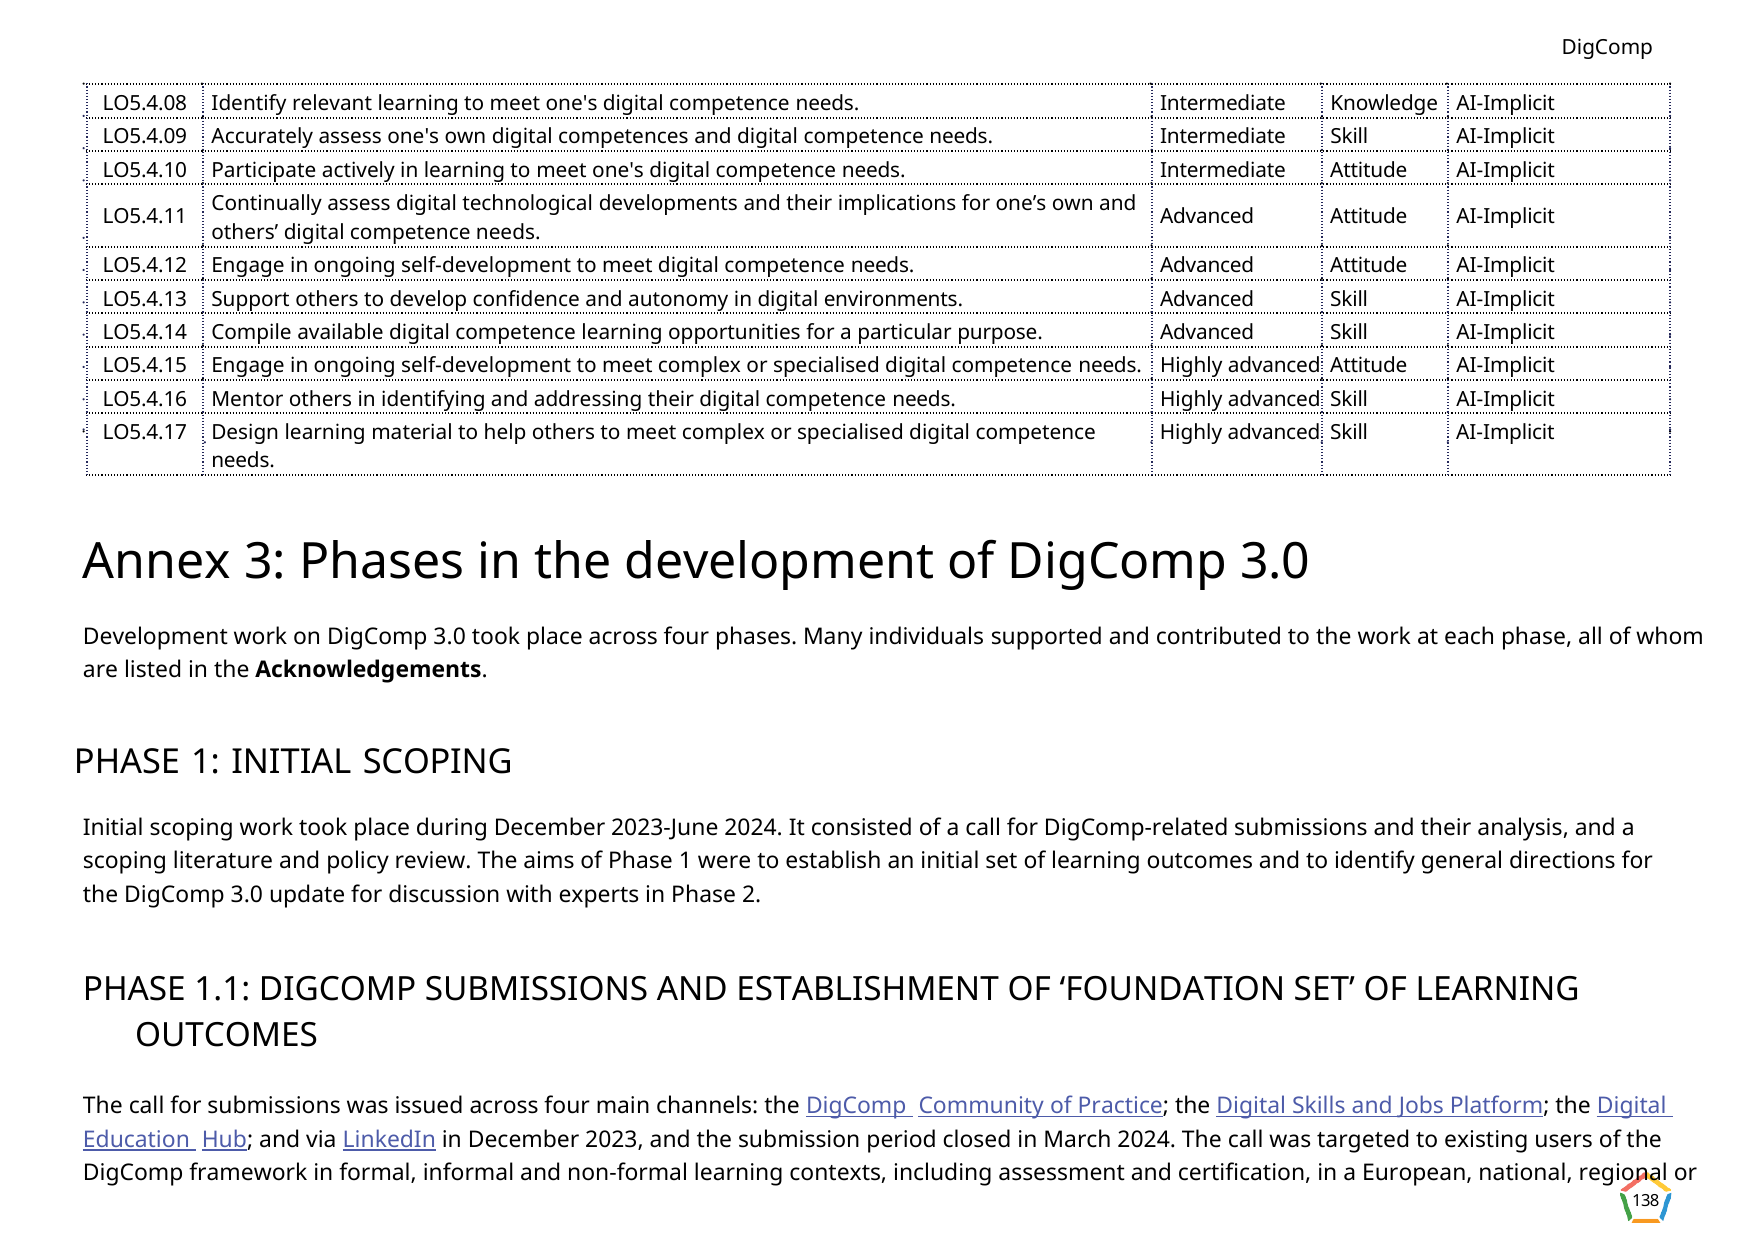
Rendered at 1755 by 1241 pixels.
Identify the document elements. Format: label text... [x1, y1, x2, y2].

table_header LO5.4.08 [87, 83, 203, 117]
table_cell LO5.4.17 [87, 412, 203, 474]
table_cell Attitude [1322, 183, 1448, 246]
table_cell Attitude [1322, 150, 1448, 183]
table_cell Advanced [1152, 183, 1322, 246]
table_cell Intermediate [1152, 150, 1322, 183]
table_cell AI-Implicit [1448, 379, 1670, 412]
subtitle Annex 3: Phases in the development of DigComp 3.0 [83, 525, 1710, 593]
table_cell Advanced [1152, 312, 1322, 346]
table_cell AI-Implicit [1448, 346, 1670, 379]
table_cell LO5.4.09 [87, 117, 203, 150]
table_cell LO5.4.12 [87, 246, 203, 279]
table_cell Continually assess digital technological developments and their implications for one’s own and others’ digital competence needs. [203, 183, 1152, 246]
table_cell Skill [1322, 412, 1448, 474]
table_cell Advanced [1152, 279, 1322, 312]
table_cell Engage in ongoing self-development to meet complex or specialised digital competence needs. [203, 346, 1152, 379]
table_cell Accurately assess one's own digital competences and digital competence needs. [203, 117, 1152, 150]
table_cell LO5.4.14 [87, 312, 203, 346]
table_cell LO5.4.10 [87, 150, 203, 183]
table_header Identify relevant learning to meet one's digital competence needs. [203, 83, 1152, 117]
table_cell AI-Implicit [1448, 183, 1670, 246]
table_cell Compile available digital competence learning opportunities for a particular purpose. [203, 312, 1152, 346]
table_cell Skill [1322, 312, 1448, 346]
table_cell Skill [1322, 279, 1448, 312]
table_cell Engage in ongoing self-development to meet digital competence needs. [203, 246, 1152, 279]
table_cell Highly advanced [1152, 346, 1322, 379]
table_header Intermediate [1152, 83, 1322, 117]
table_cell Support others to develop confidence and autonomy in digital environments. [203, 279, 1152, 312]
table_cell AI-Implicit [1448, 150, 1670, 183]
table_cell Attitude [1322, 346, 1448, 379]
table_cell Participate actively in learning to meet one's digital competence needs. [203, 150, 1152, 183]
subtitle PHASE 1: INITIAL SCOPING [74, 746, 1710, 781]
text Initial scoping work took place during December 2023-June 2024. It consisted of a call for DigComp-related submissions and their analysis, and a scoping literature and policy review. The aims of Phase 1 were to establish an initial set of learning outcomes and to identify general directions for the DigComp 3.0 update for discussion with experts in Phase 2. [83, 811, 1692, 909]
table_cell AI-Implicit [1448, 312, 1670, 346]
table_cell LO5.4.16 [87, 379, 203, 412]
text Development work on DigComp 3.0 took place across four phases. Many individuals supported and contributed to the work at each phase, all of whom are listed in the Acknowledgements. [83, 620, 1710, 684]
table_header Knowledge [1322, 83, 1448, 117]
table_cell Skill [1322, 117, 1448, 150]
table_cell LO5.4.13 [87, 279, 203, 312]
table_cell Highly advanced [1152, 379, 1322, 412]
table_cell Design learning material to help others to meet complex or specialised digital competence needs. [203, 412, 1152, 474]
table_cell Attitude [1322, 246, 1448, 279]
table_header AI-Implicit [1448, 83, 1670, 117]
table_cell Intermediate [1152, 117, 1322, 150]
table_cell LO5.4.11 [87, 183, 203, 246]
text The call for submissions was issued across four main channels: the DigComp Community of Practice; the Digital Skills and Jobs Platform; the Digital Education Hub; and via LinkedIn in December 2023, and the submission period closed in March 2024. The call was targeted to existing users of the DigComp framework in formal, informal and non-formal learning contexts, including assessment and certification, in a European, national, regional or [83, 1089, 1706, 1187]
table_cell Skill [1322, 379, 1448, 412]
table_cell AI-Implicit [1448, 117, 1670, 150]
table_cell Highly advanced [1152, 412, 1322, 474]
table_cell Advanced [1152, 246, 1322, 279]
table_cell LO5.4.15 [87, 346, 203, 379]
table_cell Mentor others in identifying and addressing their digital competence needs. [203, 379, 1152, 412]
table_cell AI-Implicit [1448, 246, 1670, 279]
table_cell AI-Implicit [1448, 412, 1670, 474]
table_cell AI-Implicit [1448, 279, 1670, 312]
subtitle PHASE 1.1: DIGCOMP SUBMISSIONS AND ESTABLISHMENT OF ‘FOUNDATION SET’ OF LEARNING OUTCOMES [83, 965, 1710, 1056]
